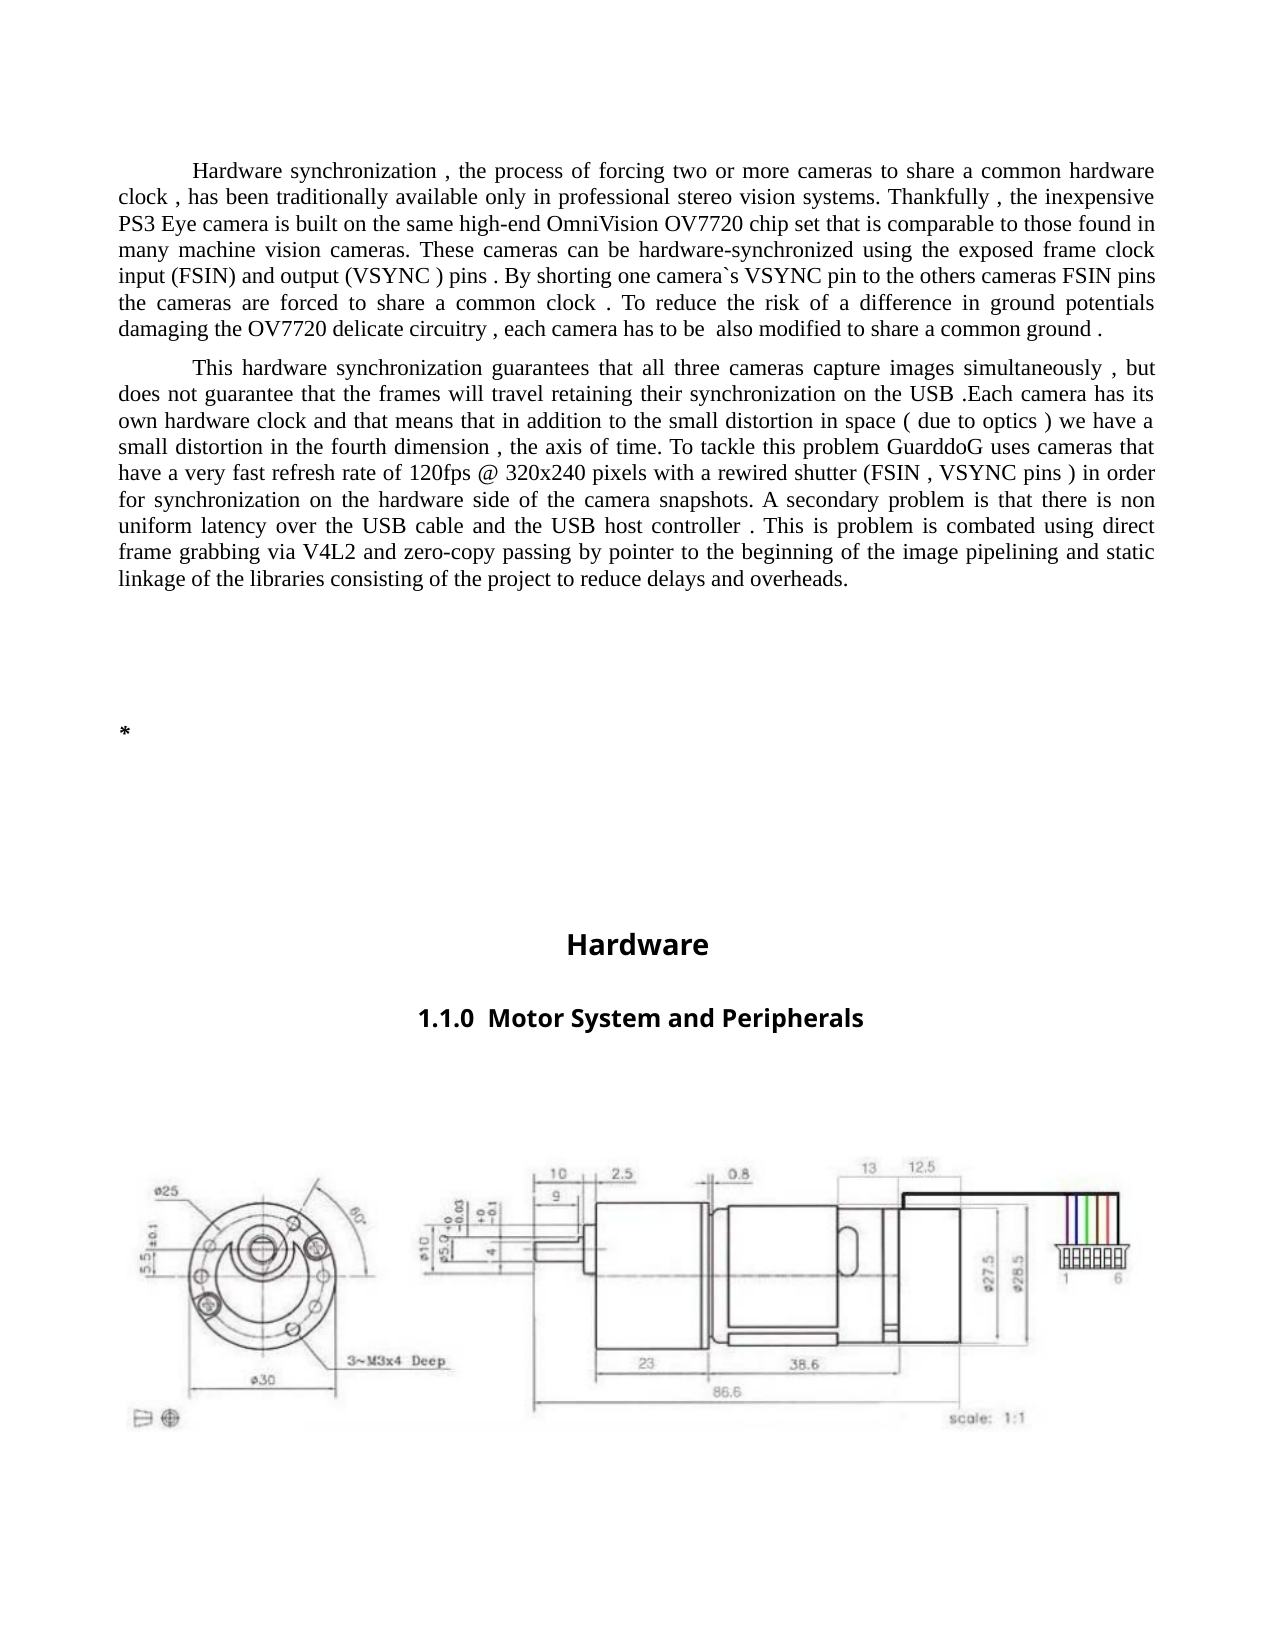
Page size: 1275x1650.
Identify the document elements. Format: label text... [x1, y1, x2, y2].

text This hardware synchronization guarantees that all three cameras capture images simultaneously , but does not guarantee that the frames will travel retaining their synchronization on the USB .Each camera has its own hardware clock and that means that in addition to the small distortion in space ( due to optics ) we have a small distortion in the fourth dimension , the axis of time. To tackle this problem GuarddoG uses cameras that have a very fast refresh rate of 120fps @ 320x240 pixels with a rewired shutter (FSIN , VSYNC pins ) in order for synchronization on the hardware side of the camera snapshots. A secondary problem is that there is non uniform latency over the USB cable and the USB host controller . This is problem is combated using direct frame grabbing via V4L2 and zero-copy passing by pointer to the beginning of the image pipelining and static linkage of the libraries consisting of the project to reduce delays and overheads. [118, 354, 1157, 591]
text Hardware synchronization , the process of forcing two or more cameras to share a common hardware clock , has been traditionally available only in professional stereo vision systems. Thankfully , the inexpensive PS3 Eye camera is built on the same high-end OmniVision OV7720 chip set that is comparable to those found in many machine vision cameras. These cameras can be hardware-synchronized using the exposed frame clock input (FSIN) and output (VSYNC ) pins . By shorting one camera`s VSYNC pin to the others cameras FSIN pins the cameras are forced to share a common clock . To reduce the risk of a difference in ground potentials damaging the OV7720 delicate circuitry , each camera has to be also modified to share a common ground . [118, 157, 1157, 341]
text * [118, 720, 1157, 747]
picture [118, 1148, 1157, 1435]
text 1.1.0 Motor System and Peripherals [118, 1000, 1157, 1034]
text Hardware [118, 924, 1157, 963]
